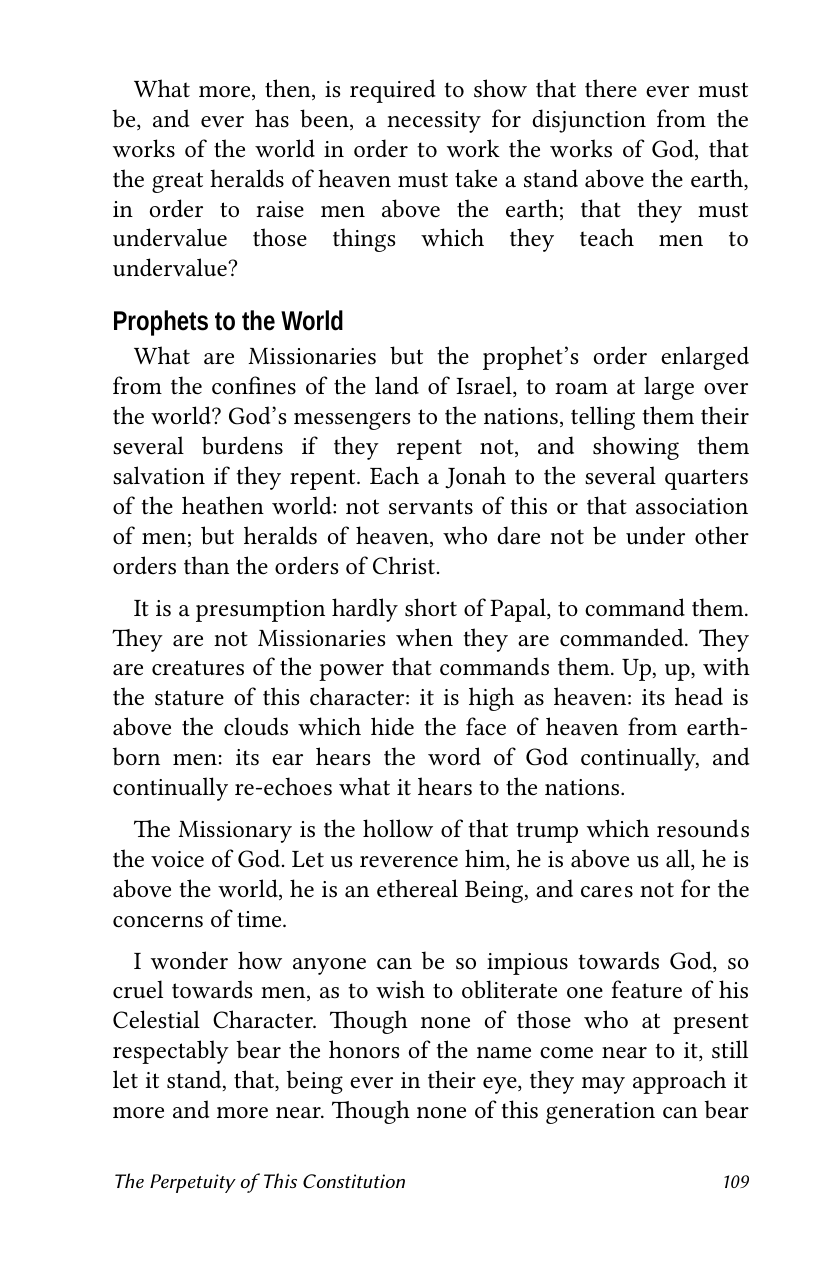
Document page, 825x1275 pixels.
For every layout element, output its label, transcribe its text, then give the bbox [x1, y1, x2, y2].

text I wonder how anyone can be so impious towards God, so cruel towards men, as to wish to obliterate one feature of his Celestial Character. Though none of those who at present respectably bear the honors of the name come near to it, still let it stand, that, being ever in their eye, they may approach it more and more near. Though none of this generation can bear [112, 947, 750, 1125]
text It is a presumption hardly short of Papal, to command them. They are not Missionaries when they are commanded. They are creatures of the power that commands them. Up, up, with the stature of this character: it is high as heaven: its head is above the clouds which hide the face of heaven from earth-born men: its ear hears the word of God continually, and continually re-echoes what it hears to the nations. [112, 594, 750, 802]
text The Missionary is the hollow of that trump which resounds the voice of God. Let us reverence him, he is above us all, he is above the world, he is an ethereal Being, and cares not for the concerns of time. [112, 815, 750, 933]
text What more, then, is required to show that there ever must be, and ever has been, a necessity for disjunction from the works of the world in order to work the works of God, that the great heralds of heaven must take a stand above the earth, in order to raise men above the earth; that they must undervalue those things which they teach men to undervalue? [112, 75, 750, 283]
subtitle Prophets to the World [112, 305, 750, 336]
text What are Missionaries but the prophet’s order enlarged from the confines of the land of Israel, to roam at large over the world? God’s messengers to the nations, telling them their several burdens if they repent not, and showing them salvation if they repent. Each a Jonah to the several quarters of the heathen world: not servants of this or that association of men; but heralds of heaven, who dare not be under other orders than the orders of Christ. [112, 342, 750, 580]
